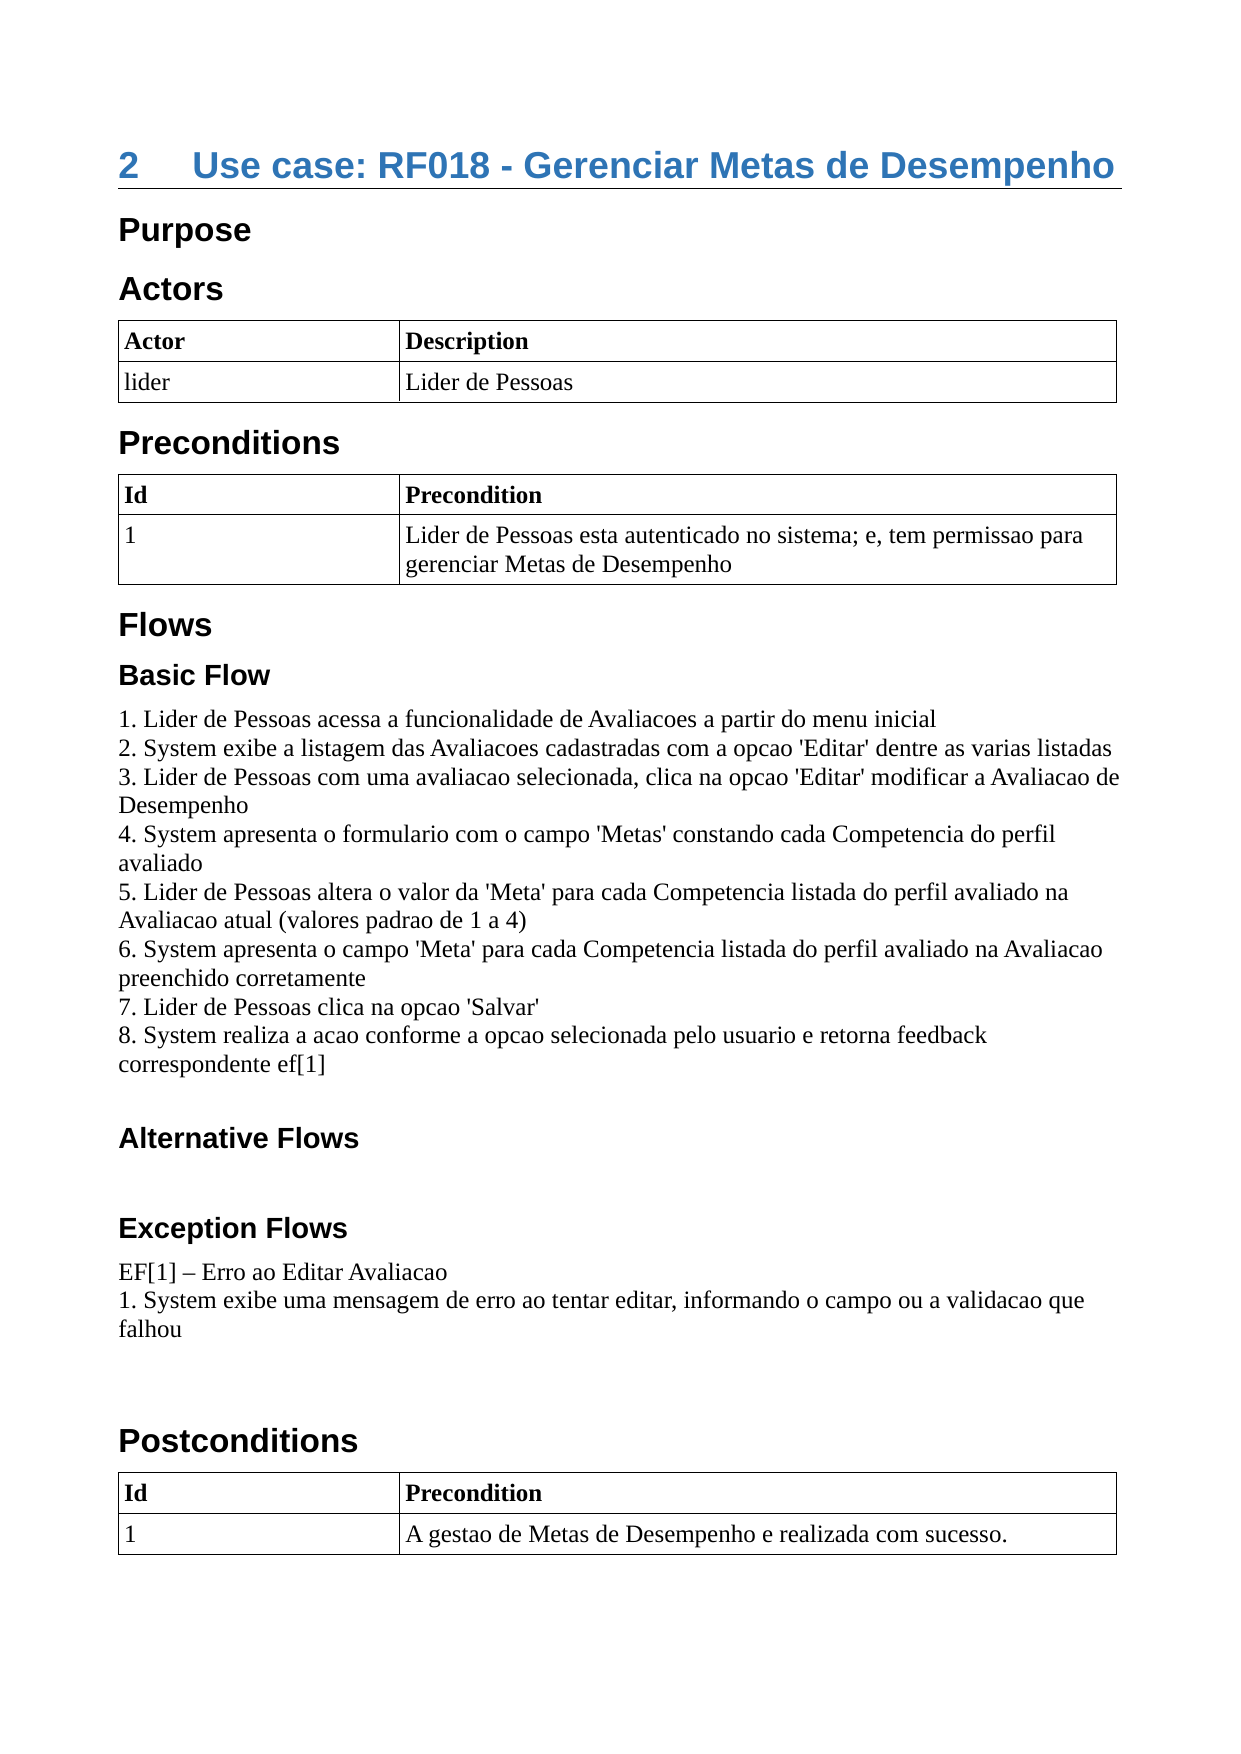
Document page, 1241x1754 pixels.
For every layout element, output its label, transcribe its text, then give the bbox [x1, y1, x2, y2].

text 6. System apresenta o campo 'Meta' para cada Competencia listada do perfil avaliado na Avaliacao preenchido corretamente [118, 934, 1122, 992]
text EF[1] – Erro ao Editar Avaliacao [118, 1257, 1122, 1286]
text 8. System realiza a acao conforme a opcao selecionada pelo usuario e retorna feedback correspondente ef[1] [118, 1021, 1122, 1078]
subtitle Use case: RF018 - Gerenciar Metas de Desempenho [118, 143, 1122, 188]
subtitle Flows [118, 605, 1122, 644]
text 1. System exibe uma mensagem de erro ao tentar editar, informando o campo ou a validacao que falhou [118, 1286, 1122, 1343]
text 2. System exibe a listagem das Avaliacoes cadastradas com a opcao 'Editar' dentre as varias listadas [118, 733, 1122, 762]
table_header Actor [119, 321, 399, 361]
subtitle Postconditions [118, 1421, 1122, 1460]
table_header Precondition [400, 1473, 1116, 1513]
subtitle Actors [118, 269, 1122, 307]
text 1. Lider de Pessoas acessa a funcionalidade de Avaliacoes a partir do menu inicial [118, 704, 1122, 733]
text 5. Lider de Pessoas altera o valor da 'Meta' para cada Competencia listada do perfil avaliado na Avaliacao atual (valores padrao de 1 a 4) [118, 877, 1122, 934]
text 3. Lider de Pessoas com uma avaliacao selecionada, clica na opcao 'Editar' modificar a Avaliacao de Desempenho [118, 762, 1122, 819]
subtitle Purpose [118, 210, 1122, 248]
subtitle Exception Flows [118, 1211, 1122, 1244]
subtitle Basic Flow [118, 658, 1122, 692]
text 4. System apresenta o formulario com o campo 'Metas' constando cada Competencia do perfil avaliado [118, 819, 1122, 877]
table_cell Lider de Pessoas esta autenticado no sistema; e, tem permissao para gerenciar Metas de Desempenho [400, 515, 1116, 584]
table_header Id [119, 475, 399, 514]
table_cell Lider de Pessoas [400, 362, 1116, 401]
table_header Precondition [400, 475, 1116, 514]
table_header Description [400, 321, 1116, 361]
text 7. Lider de Pessoas clica na opcao 'Salvar' [118, 992, 1122, 1021]
subtitle Preconditions [118, 423, 1122, 461]
table_cell lider [119, 362, 399, 401]
table_cell 1 [119, 1514, 399, 1554]
table_cell A gestao de Metas de Desempenho e realizada com sucesso. [400, 1514, 1116, 1554]
subtitle Alternative Flows [118, 1121, 1122, 1155]
table_cell 1 [119, 515, 399, 584]
table_header Id [119, 1473, 399, 1513]
